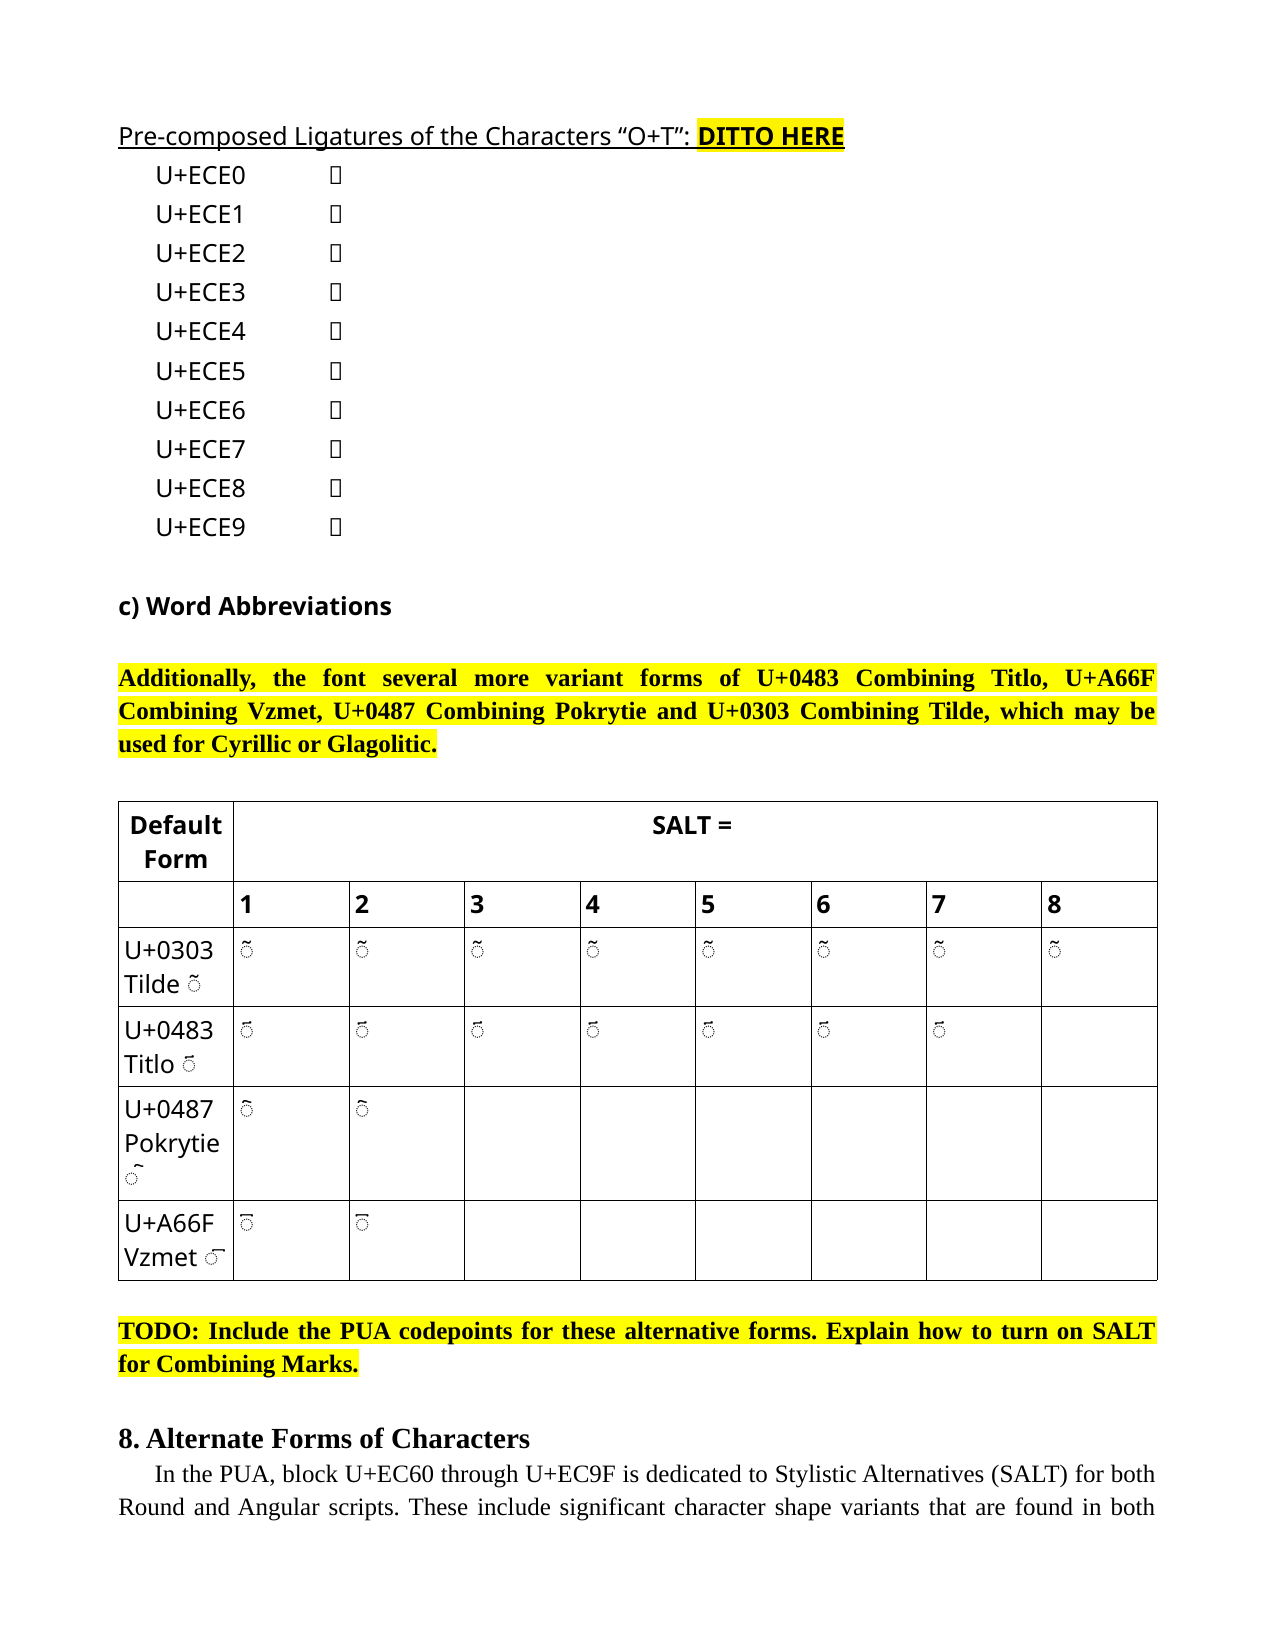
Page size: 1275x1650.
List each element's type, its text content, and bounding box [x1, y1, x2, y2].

table_cell 1 [234, 882, 349, 927]
table_cell U+0487 Pokrytie ◌҇ [119, 1087, 233, 1200]
text In the PUA, block U+EC60 through U+EC9F is dedicated to Stylistic Alternatives (SALT) for both Round and Angular scripts. These include significant character shape variants that are found in both [118, 1459, 1157, 1521]
table_cell 3 [465, 882, 580, 927]
text 8. Alternate Forms of Characters [118, 1421, 1157, 1454]
table_cell [1042, 1087, 1157, 1200]
table_cell [812, 1087, 926, 1200]
table_cell ◌҃ [812, 1007, 926, 1086]
table_cell ◌̃ [234, 928, 349, 1006]
table_cell ◌҃ [927, 1007, 1041, 1086]
table_cell ◌꙯ [350, 1201, 464, 1279]
table_cell ◌҃ [581, 1007, 695, 1086]
table_cell ◌̃ [465, 928, 580, 1006]
table_cell 8 [1042, 882, 1157, 927]
table_cell ◌҃ [465, 1007, 580, 1086]
table_cell [465, 1087, 580, 1200]
text U+ECE2  [118, 236, 1157, 270]
table_cell ◌̃ [350, 928, 464, 1006]
table_cell ◌̃ [1042, 928, 1157, 1006]
text Additionally, the font several more variant forms of U+0483 Combining Titlo, U+A66F Combining Vzmet, U+0487 Combining Pokrytie and U+0303 Combining Tilde, which may be used for Cyrillic or Glagolitic. [118, 663, 1157, 758]
table_cell ◌̃ [696, 928, 811, 1006]
table_cell [696, 1087, 811, 1200]
text U+ECE6  [118, 392, 1157, 426]
text U+ECE7  [118, 431, 1157, 466]
table_header Default Form [119, 802, 233, 881]
table_cell ◌҃ [350, 1007, 464, 1086]
table_cell ◌҃ [234, 1007, 349, 1086]
table_cell 4 [581, 882, 695, 927]
table_cell [927, 1087, 1041, 1200]
table_cell ◌҇ [234, 1087, 349, 1200]
text U+ECE3  [118, 275, 1157, 309]
table_cell ◌̃ [581, 928, 695, 1006]
table_cell U+A66F Vzmet ◌꙯ [119, 1201, 233, 1279]
table_cell ◌҃ [696, 1007, 811, 1086]
table_cell 7 [927, 882, 1041, 927]
text U+ECE8  [118, 471, 1157, 505]
text Pre-composed Ligatures of the Characters “O+T”: DITTO HERE [118, 118, 1157, 152]
text c) Word Abbreviations [118, 588, 1157, 622]
table_cell [465, 1201, 580, 1279]
table_cell [1042, 1201, 1157, 1279]
table_cell [927, 1201, 1041, 1279]
table_cell U+0303 Tilde ◌̃ [119, 928, 233, 1006]
table_cell [581, 1201, 695, 1279]
table_cell [696, 1201, 811, 1279]
table_cell ◌̃ [812, 928, 926, 1006]
table_cell 6 [812, 882, 926, 927]
table_cell ◌꙯ [234, 1201, 349, 1279]
table_cell [581, 1087, 695, 1200]
table_cell [119, 882, 233, 927]
table_cell [1042, 1007, 1157, 1086]
text U+ECE9  [118, 510, 1157, 544]
table_cell 2 [350, 882, 464, 927]
text U+ECE1  [118, 196, 1157, 231]
text U+ECE0  [118, 157, 1157, 191]
table_cell ◌̃ [927, 928, 1041, 1006]
text TODO: Include the PUA codepoints for these alternative forms. Explain how to turn on SALT for Combining Marks. [118, 1316, 1157, 1377]
table_cell [812, 1201, 926, 1279]
table_cell 5 [696, 882, 811, 927]
table_cell U+0483 Titlo ◌҃ [119, 1007, 233, 1086]
table_cell ◌҇ [350, 1087, 464, 1200]
text U+ECE5  [118, 353, 1157, 387]
text U+ECE4  [118, 314, 1157, 348]
table_header SALT = [234, 802, 1157, 881]
